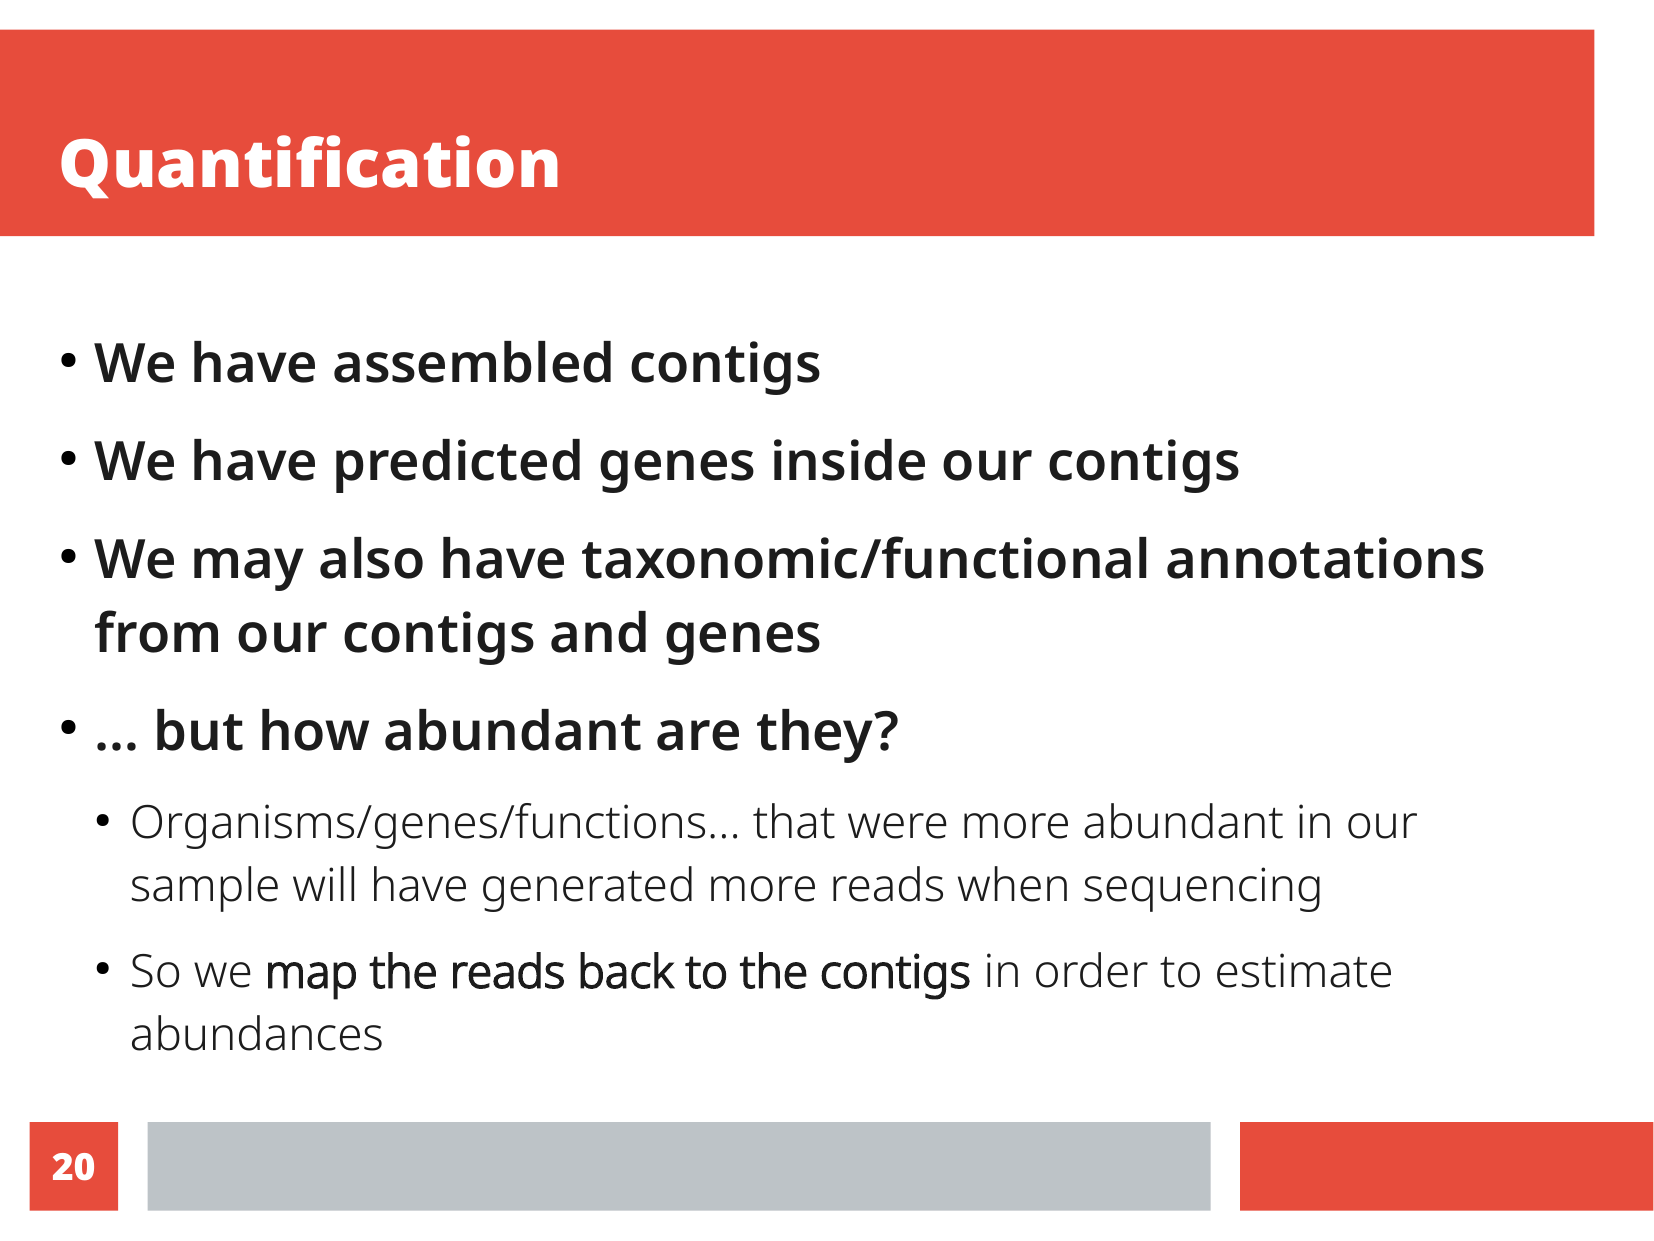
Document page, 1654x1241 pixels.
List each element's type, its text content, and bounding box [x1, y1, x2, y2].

title Quantification [59, 59, 1595, 207]
list We have assembled contigs We have predicted genes inside our contigs We may also have taxonomic/functional annotations from our contigs and genes … but how abundant are they? Organisms/genes/functions... that were more abundant in our sample will have generated more reads when sequencing So we map the reads back to the contigs in order to estimate abundances [59, 324, 1565, 1093]
